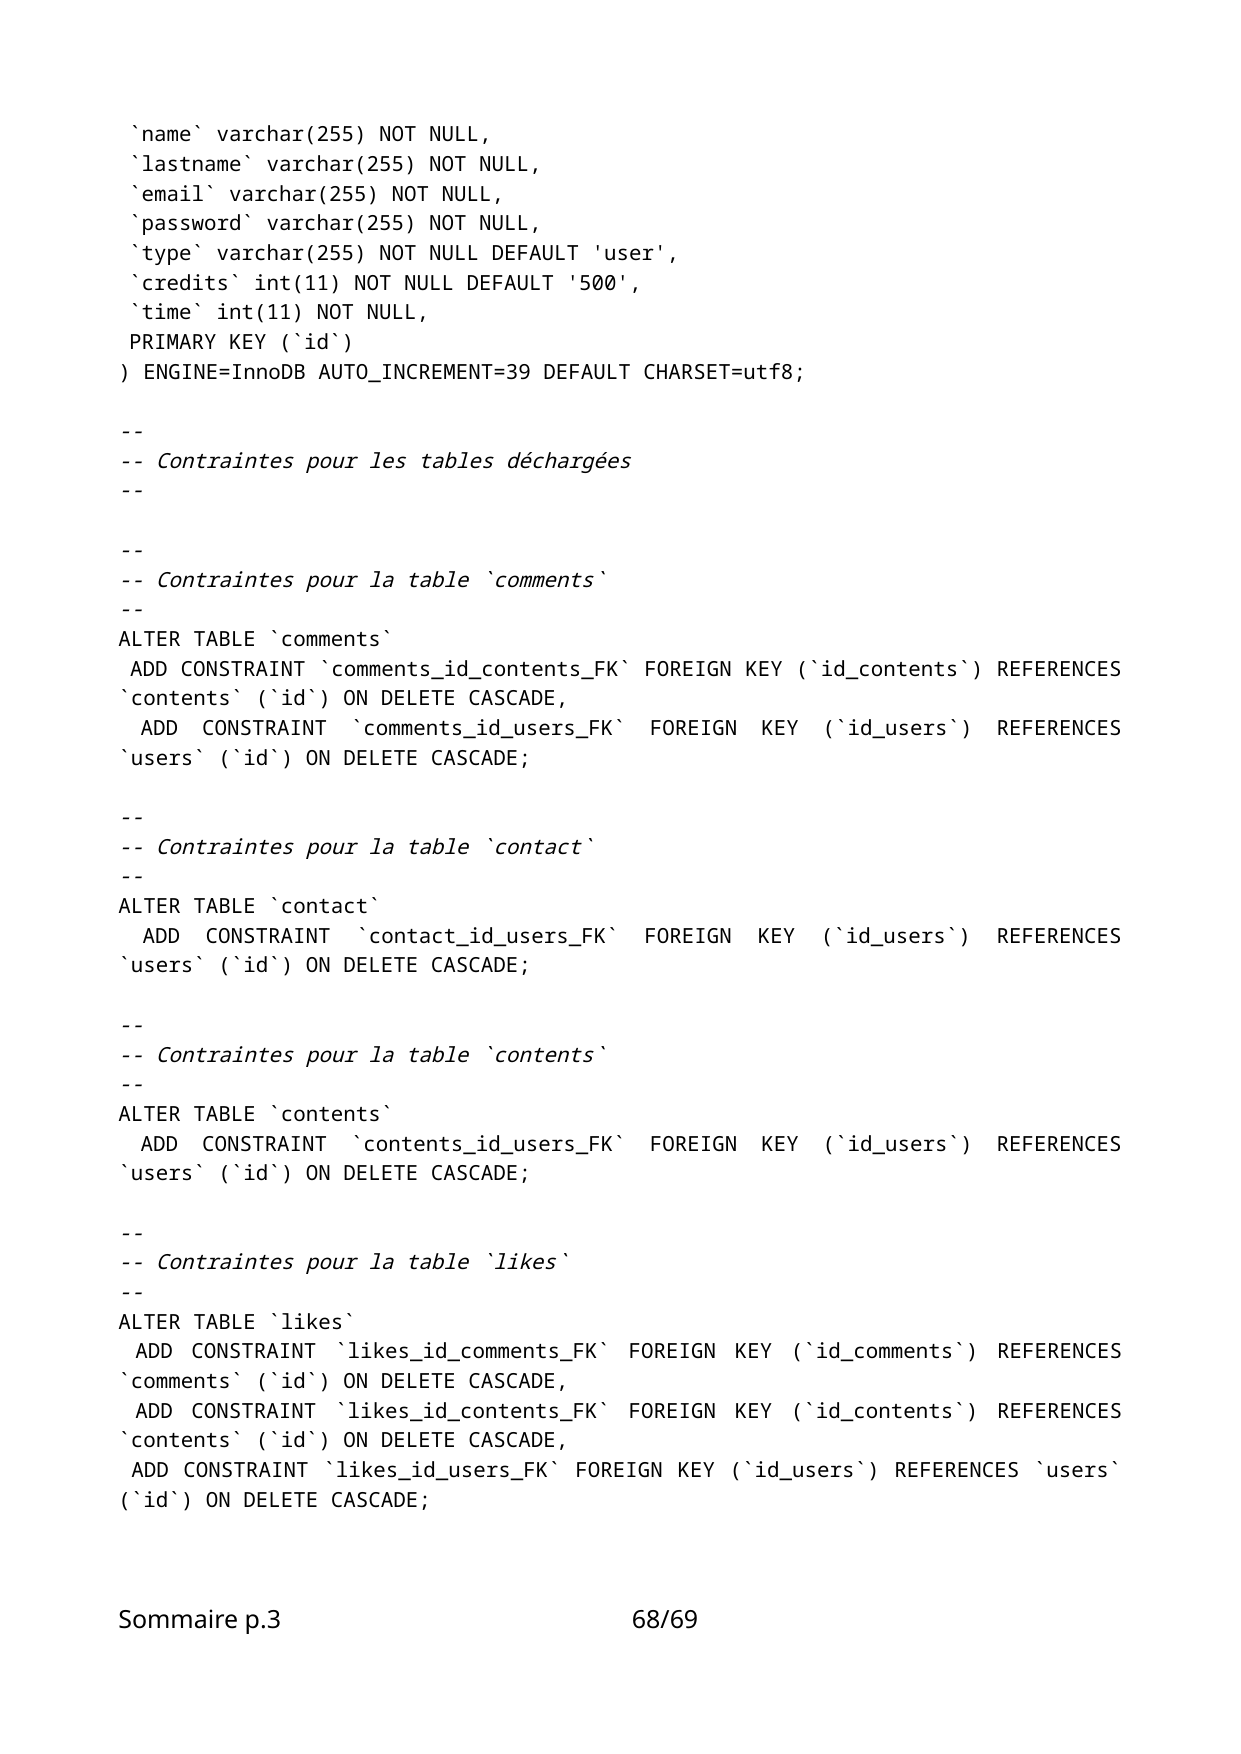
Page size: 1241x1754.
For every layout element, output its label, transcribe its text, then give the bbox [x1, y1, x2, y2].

text -- [118, 860, 1122, 890]
text ALTER TABLE `contents` [118, 1098, 1122, 1127]
text ALTER TABLE `likes` [118, 1306, 1122, 1335]
text ADD CONSTRAINT `comments_id_users_FK` FOREIGN KEY (`id_users`) REFERENCES `users` (`id`) ON DELETE CASCADE; [118, 712, 1122, 771]
text `name` varchar(255) NOT NULL, [118, 118, 1122, 148]
text -- [118, 801, 1122, 831]
text ADD CONSTRAINT `likes_id_contents_FK` FOREIGN KEY (`id_contents`) REFERENCES `contents` (`id`) ON DELETE CASCADE, [118, 1395, 1122, 1454]
text -- Contraintes pour les tables déchargées [118, 445, 1122, 474]
text -- [118, 534, 1122, 563]
text `password` varchar(255) NOT NULL, [118, 207, 1122, 237]
text `email` varchar(255) NOT NULL, [118, 177, 1122, 207]
text `credits` int(11) NOT NULL DEFAULT '500', [118, 267, 1122, 296]
text -- Contraintes pour la table `comments` [118, 563, 1122, 593]
text ADD CONSTRAINT `contents_id_users_FK` FOREIGN KEY (`id_users`) REFERENCES `users` (`id`) ON DELETE CASCADE; [118, 1127, 1122, 1187]
text -- [118, 593, 1122, 623]
text -- [118, 415, 1122, 445]
text -- [118, 474, 1122, 504]
text -- Contraintes pour la table `contact` [118, 831, 1122, 860]
text -- [118, 1217, 1122, 1246]
text ALTER TABLE `contact` [118, 890, 1122, 920]
text ALTER TABLE `comments` [118, 623, 1122, 652]
text `time` int(11) NOT NULL, [118, 296, 1122, 326]
text `type` varchar(255) NOT NULL DEFAULT 'user', [118, 237, 1122, 267]
text ADD CONSTRAINT `contact_id_users_FK` FOREIGN KEY (`id_users`) REFERENCES `users` (`id`) ON DELETE CASCADE; [118, 920, 1122, 979]
text -- [118, 1276, 1122, 1306]
text `lastname` varchar(255) NOT NULL, [118, 148, 1122, 177]
text ) ENGINE=InnoDB AUTO_INCREMENT=39 DEFAULT CHARSET=utf8; [118, 356, 1122, 385]
text PRIMARY KEY (`id`) [118, 326, 1122, 356]
text ADD CONSTRAINT `likes_id_comments_FK` FOREIGN KEY (`id_comments`) REFERENCES `comments` (`id`) ON DELETE CASCADE, [118, 1335, 1122, 1395]
text -- [118, 1068, 1122, 1098]
text -- Contraintes pour la table `likes` [118, 1246, 1122, 1276]
text -- [118, 1009, 1122, 1038]
text ADD CONSTRAINT `comments_id_contents_FK` FOREIGN KEY (`id_contents`) REFERENCES `contents` (`id`) ON DELETE CASCADE, [118, 652, 1122, 712]
text -- Contraintes pour la table `contents` [118, 1038, 1122, 1068]
text ADD CONSTRAINT `likes_id_users_FK` FOREIGN KEY (`id_users`) REFERENCES `users` (`id`) ON DELETE CASCADE; [118, 1454, 1122, 1513]
